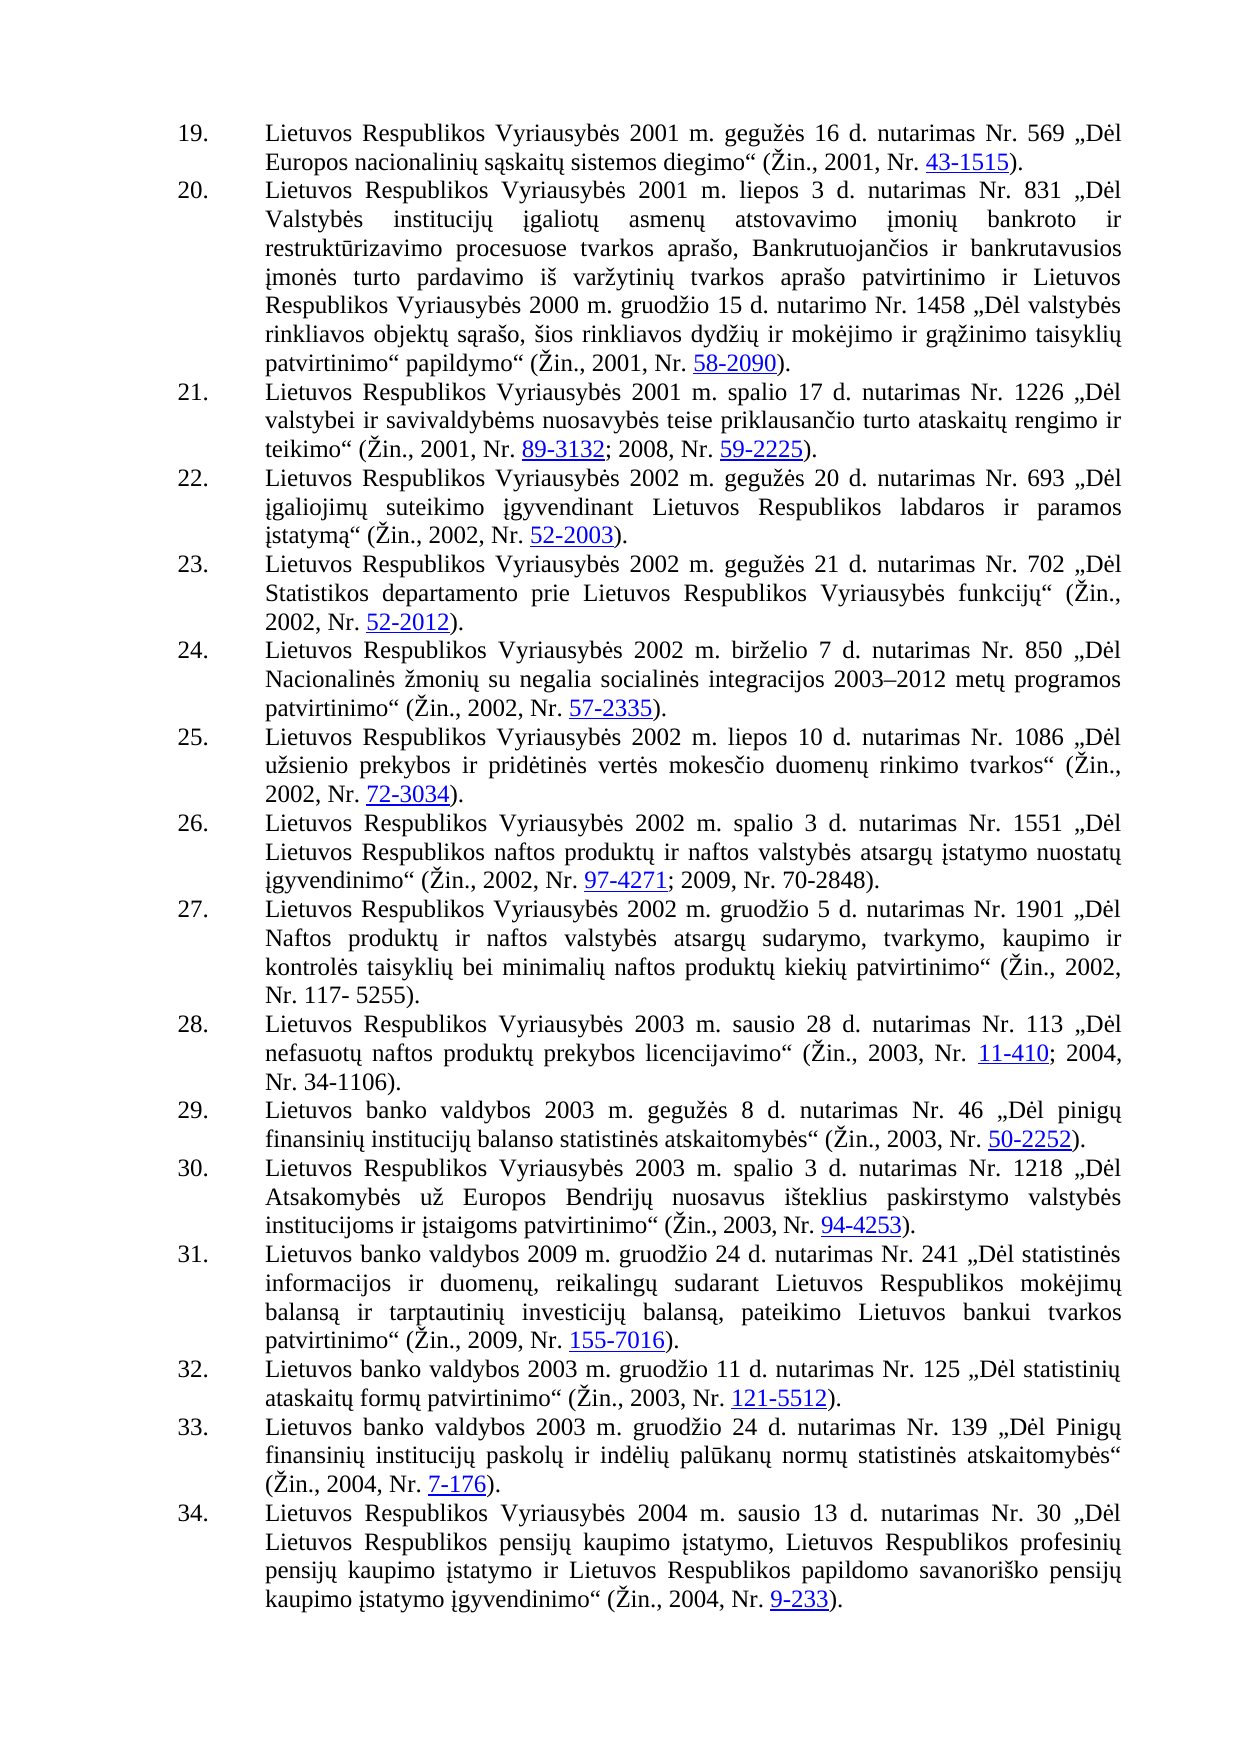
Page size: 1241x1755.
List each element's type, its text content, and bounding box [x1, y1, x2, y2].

text 25. Lietuvos Respublikos Vyriausybės 2002 m. liepos 10 d. nutarimas Nr. 1086 „Dėl užsienio prekybos ir pridėtinės vertės mokesčio duomenų rinkimo tvarkos“ (Žin., 2002, Nr. 72-3034). [177, 722, 1122, 808]
text 27. Lietuvos Respublikos Vyriausybės 2002 m. gruodžio 5 d. nutarimas Nr. 1901 „Dėl Naftos produktų ir naftos valstybės atsargų sudarymo, tvarkymo, kaupimo ir kontrolės taisyklių bei minimalių naftos produktų kiekių patvirtinimo“ (Žin., 2002, Nr. 117- 5255). [177, 894, 1122, 1009]
text 33. Lietuvos banko valdybos 2003 m. gruodžio 24 d. nutarimas Nr. 139 „Dėl Pinigų finansinių institucijų paskolų ir indėlių palūkanų normų statistinės atskaitomybės“ (Žin., 2004, Nr. 7-176). [177, 1412, 1122, 1498]
text 24. Lietuvos Respublikos Vyriausybės 2002 m. birželio 7 d. nutarimas Nr. 850 „Dėl Nacionalinės žmonių su negalia socialinės integracijos 2003–2012 metų programos patvirtinimo“ (Žin., 2002, Nr. 57-2335). [177, 636, 1122, 722]
text 31. Lietuvos banko valdybos 2009 m. gruodžio 24 d. nutarimas Nr. 241 „Dėl statistinės informacijos ir duomenų, reikalingų sudarant Lietuvos Respublikos mokėjimų balansą ir tarptautinių investicijų balansą, pateikimo Lietuvos bankui tvarkos patvirtinimo“ (Žin., 2009, Nr. 155-7016). [177, 1239, 1122, 1354]
text 26. Lietuvos Respublikos Vyriausybės 2002 m. spalio 3 d. nutarimas Nr. 1551 „Dėl Lietuvos Respublikos naftos produktų ir naftos valstybės atsargų įstatymo nuostatų įgyvendinimo“ (Žin., 2002, Nr. 97-4271; 2009, Nr. 70-2848). [177, 808, 1122, 894]
text 23. Lietuvos Respublikos Vyriausybės 2002 m. gegužės 21 d. nutarimas Nr. 702 „Dėl Statistikos departamento prie Lietuvos Respublikos Vyriausybės funkcijų“ (Žin., 2002, Nr. 52-2012). [177, 549, 1122, 636]
text 32. Lietuvos banko valdybos 2003 m. gruodžio 11 d. nutarimas Nr. 125 „Dėl statistinių ataskaitų formų patvirtinimo“ (Žin., 2003, Nr. 121-5512). [177, 1354, 1122, 1412]
text 30. Lietuvos Respublikos Vyriausybės 2003 m. spalio 3 d. nutarimas Nr. 1218 „Dėl Atsakomybės už Europos Bendrijų nuosavus išteklius paskirstymo valstybės institucijoms ir įstaigoms patvirtinimo“ (Žin., 2003, Nr. 94-4253). [177, 1153, 1122, 1239]
text 28. Lietuvos Respublikos Vyriausybės 2003 m. sausio 28 d. nutarimas Nr. 113 „Dėl nefasuotų naftos produktų prekybos licencijavimo“ (Žin., 2003, Nr. 11-410; 2004, Nr. 34-1106). [177, 1009, 1122, 1096]
text 19. Lietuvos Respublikos Vyriausybės 2001 m. gegužės 16 d. nutarimas Nr. 569 „Dėl Europos nacionalinių sąskaitų sistemos diegimo“ (Žin., 2001, Nr. 43-1515). [177, 118, 1122, 176]
text 22. Lietuvos Respublikos Vyriausybės 2002 m. gegužės 20 d. nutarimas Nr. 693 „Dėl įgaliojimų suteikimo įgyvendinant Lietuvos Respublikos labdaros ir paramos įstatymą“ (Žin., 2002, Nr. 52-2003). [177, 463, 1122, 549]
text 34. Lietuvos Respublikos Vyriausybės 2004 m. sausio 13 d. nutarimas Nr. 30 „Dėl Lietuvos Respublikos pensijų kaupimo įstatymo, Lietuvos Respublikos profesinių pensijų kaupimo įstatymo ir Lietuvos Respublikos papildomo savanoriško pensijų kaupimo įstatymo įgyvendinimo“ (Žin., 2004, Nr. 9-233). [177, 1498, 1122, 1613]
text 20. Lietuvos Respublikos Vyriausybės 2001 m. liepos 3 d. nutarimas Nr. 831 „Dėl Valstybės institucijų įgaliotų asmenų atstovavimo įmonių bankroto ir restruktūrizavimo procesuose tvarkos aprašo, Bankrutuojančios ir bankrutavusios įmonės turto pardavimo iš varžytinių tvarkos aprašo patvirtinimo ir Lietuvos Respublikos Vyriausybės 2000 m. gruodžio 15 d. nutarimo Nr. 1458 „Dėl valstybės rinkliavos objektų sąrašo, šios rinkliavos dydžių ir mokėjimo ir grąžinimo taisyklių patvirtinimo“ papildymo“ (Žin., 2001, Nr. 58-2090). [177, 176, 1122, 377]
text 21. Lietuvos Respublikos Vyriausybės 2001 m. spalio 17 d. nutarimas Nr. 1226 „Dėl valstybei ir savivaldybėms nuosavybės teise priklausančio turto ataskaitų rengimo ir teikimo“ (Žin., 2001, Nr. 89-3132; 2008, Nr. 59-2225). [177, 377, 1122, 463]
text 29. Lietuvos banko valdybos 2003 m. gegužės 8 d. nutarimas Nr. 46 „Dėl pinigų finansinių institucijų balanso statistinės atskaitomybės“ (Žin., 2003, Nr. 50-2252). [177, 1096, 1122, 1153]
